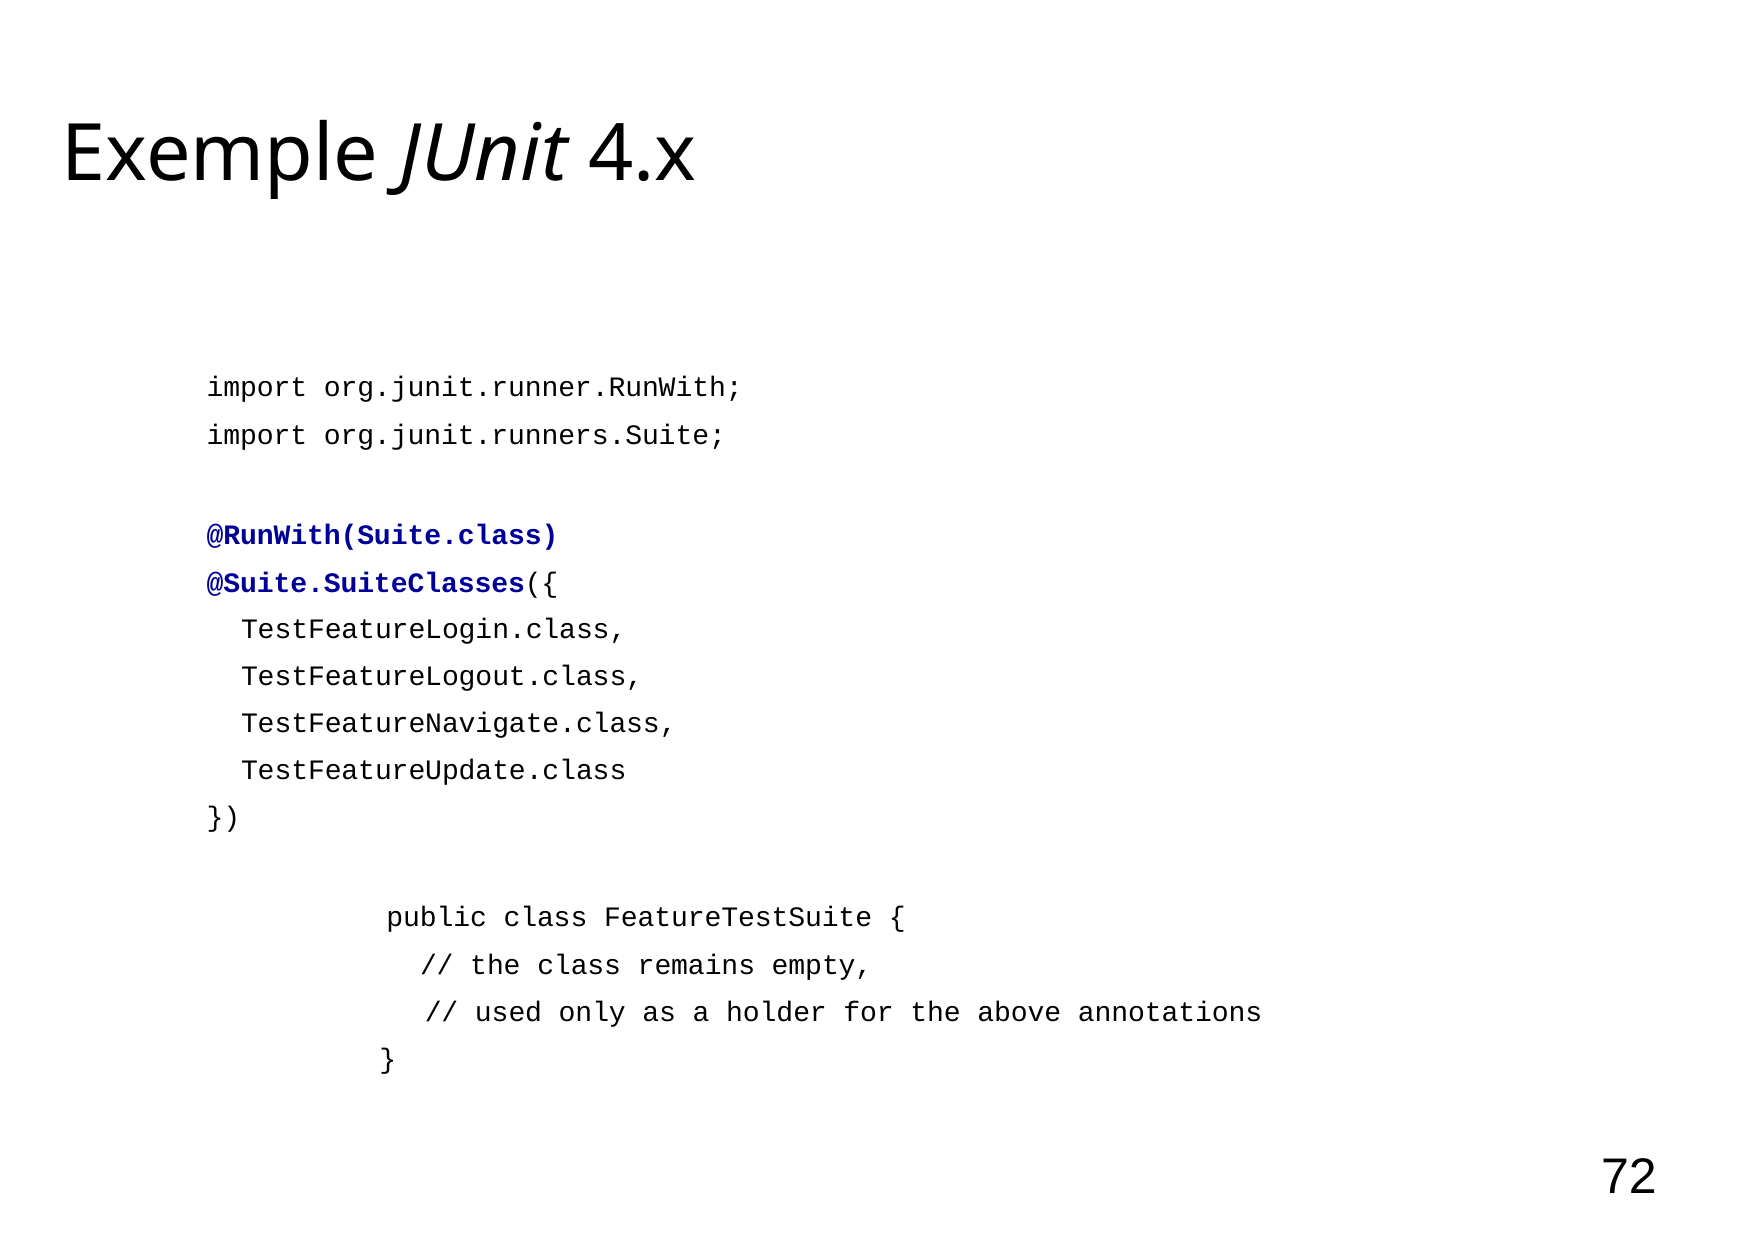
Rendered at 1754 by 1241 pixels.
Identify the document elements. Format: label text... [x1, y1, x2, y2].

text_box 72 [1594, 1135, 1658, 1204]
title Exemple JUnit 4.x [59, 98, 1695, 309]
text_box import org.junit.runner.RunWith; import org.junit.runners.Suite; @RunWith(Suite.class) @Suite.SuiteClasses({ TestFeatureLogin.class, TestFeatureLogout.class, TestFeatureNavigate.class, TestFeatureUpdate.class }) public class FeatureTestSuite { // the class remains empty, // used only as a holder for the above annotations } [204, 353, 1449, 1075]
